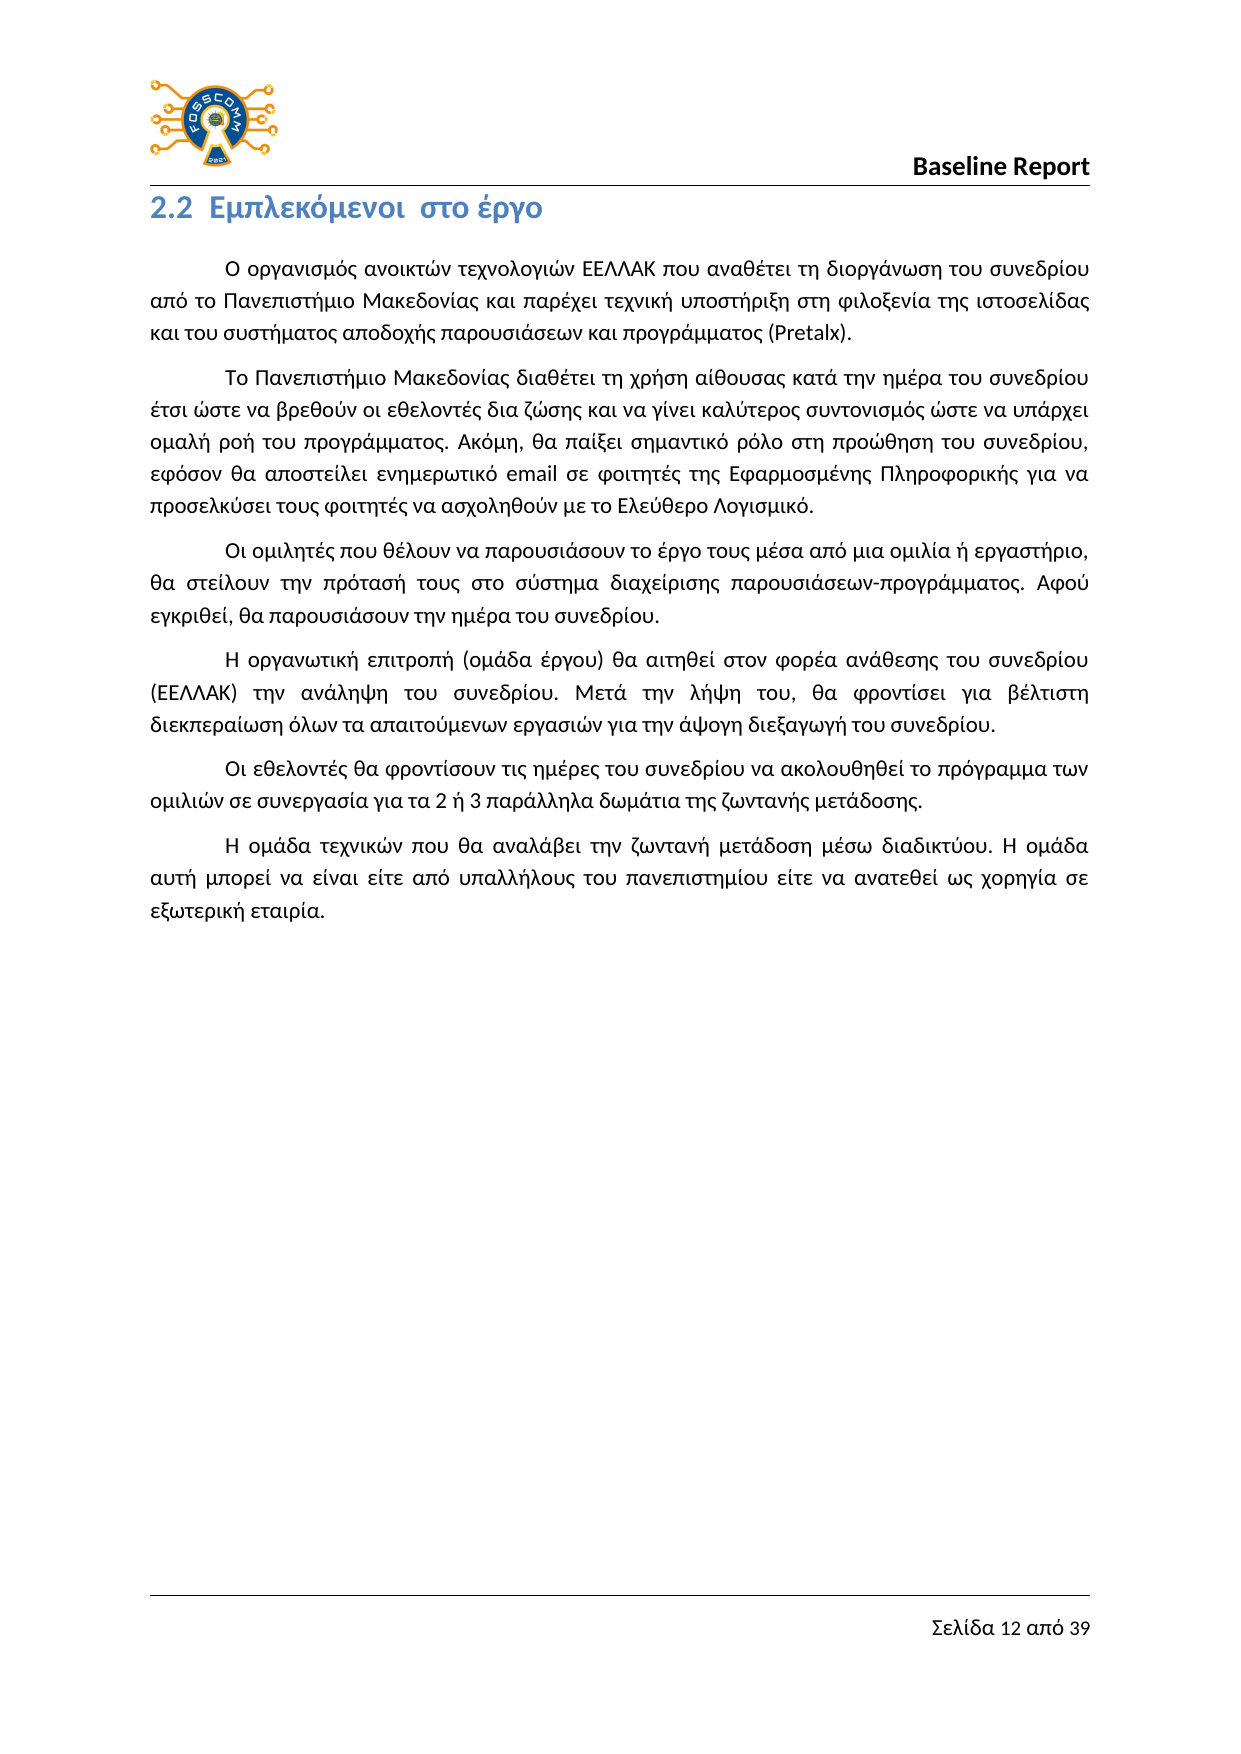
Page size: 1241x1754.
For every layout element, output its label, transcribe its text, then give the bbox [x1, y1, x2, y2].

text Οι εθελοντές θα φροντίσουν τις ημέρες του συνεδρίου να ακολουθηθεί το πρόγραμμα των ομιλιών σε συνεργασία για τα 2 ή 3 παράλληλα δωμάτια της ζωντανής μετάδοσης. [150, 754, 1090, 815]
text Η οργανωτική επιτροπή (ομάδα έργου) θα αιτηθεί στον φορέα ανάθεσης του συνεδρίου (ΕΕΛΛΑΚ) την ανάληψη του συνεδρίου. Μετά την λήψη του, θα φροντίσει για βέλτιστη διεκπεραίωση όλων τα απαιτούμενων εργασιών για την άψογη διεξαγωγή του συνεδρίου. [150, 645, 1090, 738]
text Οι ομιλητές που θέλουν να παρουσιάσουν το έργο τους μέσα από μια ομιλία ή εργαστήριο, θα στείλουν την πρότασή τους στο σύστημα διαχείρισης παρουσιάσεων-προγράμματος. Αφού εγκριθεί, θα παρουσιάσουν την ημέρα του συνεδρίου. [150, 536, 1090, 629]
text Η ομάδα τεχνικών που θα αναλάβει την ζωντανή μετάδοση μέσω διαδικτύου. Η ομάδα αυτή μπορεί να είναι είτε από υπαλλήλους του πανεπιστημίου είτε να ανατεθεί ως χορηγία σε εξωτερική εταιρία. [150, 831, 1090, 924]
subtitle Εμπλεκόμενοι στο έργο [150, 186, 1090, 227]
text Ο οργανισμός ανοικτών τεχνολογιών ΕΕΛΛΑΚ που αναθέτει τη διοργάνωση του συνεδρίου από το Πανεπιστήμιο Μακεδονίας και παρέχει τεχνική υποστήριξη στη φιλοξενία της ιστοσελίδας και του συστήματος αποδοχής παρουσιάσεων και προγράμματος (Pretalx). [150, 254, 1090, 346]
text Το Πανεπιστήμιο Μακεδονίας διαθέτει τη χρήση αίθουσας κατά την ημέρα του συνεδρίου έτσι ώστε να βρεθούν οι εθελοντές δια ζώσης και να γίνει καλύτερος συντονισμός ώστε να υπάρχει ομαλή ροή του προγράμματος. Ακόμη, θα παίξει σημαντικό ρόλο στη προώθηση του συνεδρίου, εφόσον θα αποστείλει ενημερωτικό email σε φοιτητές της Εφαρμοσμένης Πληροφορικής για να προσελκύσει τους φοιτητές να ασχοληθούν με το Ελεύθερο Λογισμικό. [150, 363, 1090, 520]
picture [150, 73, 278, 176]
